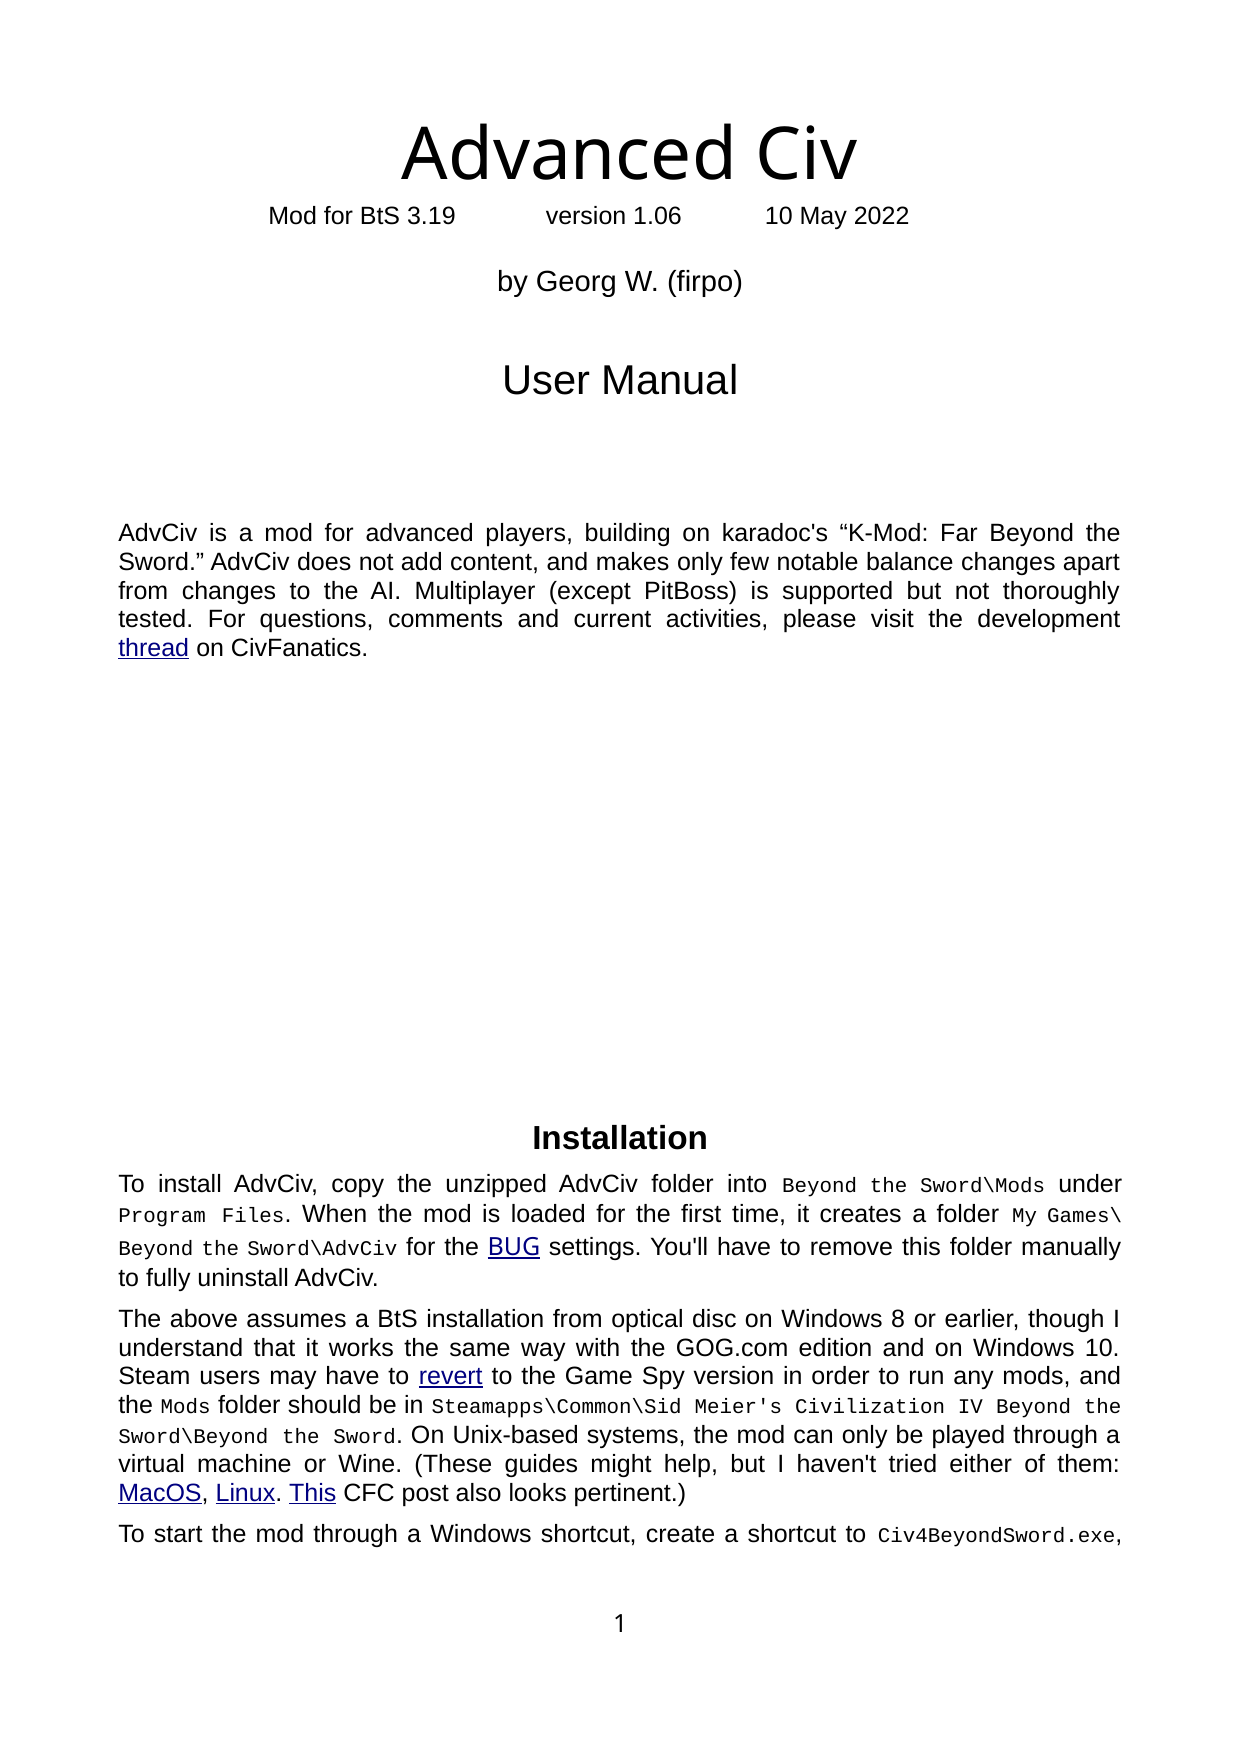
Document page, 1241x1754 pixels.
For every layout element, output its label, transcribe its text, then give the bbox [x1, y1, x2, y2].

text To install AdvCiv, copy the unzipped AdvCiv folder into Beyond the Sword\Mods under Program Files. When the mod is loaded for the first time, it creates a folder My Games\Beyond the Sword\AdvCiv for the BUG settings. You'll have to remove this folder manually to fully uninstall AdvCiv. [118, 1169, 1122, 1291]
text Advanced Civ [118, 118, 1122, 195]
text The above assumes a BtS installation from optical disc on Windows 8 or earlier, though I understand that it works the same way with the GOG.com edition and on Windows 10. Steam users may have to revert to the Game Spy version in order to run any mods, and the Mods folder should be in Steamapps\Common\Sid Meier's Civilization IV Beyond the Sword\Beyond the Sword. On Unix-based systems, the mod can only be played through a virtual machine or Wine. (These guides might help, but I haven't tried either of them: MacOS, Linux. This CFC post also looks pertinent.) [118, 1304, 1122, 1507]
text To start the mod through a Windows shortcut, create a shortcut to Civ4BeyondSword.exe, [118, 1519, 1122, 1549]
text AdvCiv is a mod for advanced players, building on karadoc's “K-Mod: Far Beyond the Sword.” AdvCiv does not add content, and makes only few notable balance changes apart from changes to the AI. Multiplayer (except PitBoss) is supported but not thoroughly tested. For questions, comments and current activities, please visit the development thread on CivFanatics. [118, 518, 1122, 662]
text by Georg W. (firpo) [118, 264, 1122, 298]
text User Manual [118, 355, 1122, 403]
text Mod for BtS 3.19 version 1.06 10 May 2022 [118, 201, 1122, 229]
subtitle Installation [118, 1118, 1122, 1157]
